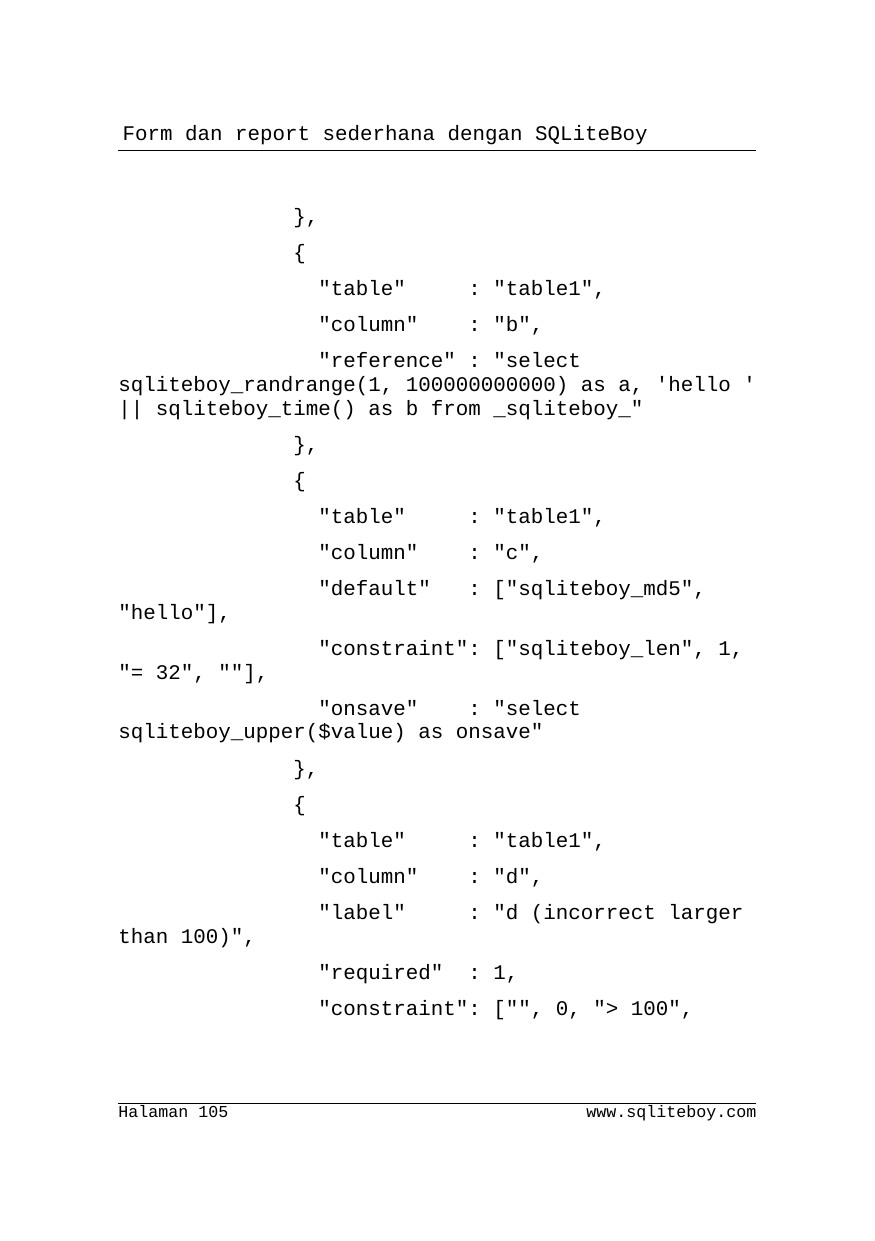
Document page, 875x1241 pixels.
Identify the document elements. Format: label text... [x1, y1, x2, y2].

text "constraint": ["", 0, "> 100", [118, 998, 756, 1022]
text { [118, 794, 756, 817]
text }, [118, 434, 756, 457]
text }, [118, 206, 756, 229]
text "column" : "c", [118, 542, 756, 566]
text { [118, 242, 756, 265]
text "reference" : "select sqliteboy_randrange(1, 100000000000) as a, 'hello ' || sqliteboy_time() as b from _sqliteboy_" [118, 350, 756, 421]
text "column" : "b", [118, 314, 756, 338]
text "column" : "d", [118, 866, 756, 890]
text "default" : ["sqliteboy_md5", "hello"], [118, 578, 756, 626]
text "constraint": ["sqliteboy_len", 1, "= 32", ""], [118, 638, 756, 685]
text "table" : "table1", [118, 830, 756, 853]
text }, [118, 758, 756, 781]
text "table" : "table1", [118, 506, 756, 529]
text { [118, 470, 756, 493]
text "label" : "d (incorrect larger than 100)", [118, 902, 756, 949]
text "onsave" : "select sqliteboy_upper($value) as onsave" [118, 698, 756, 745]
text "table" : "table1", [118, 278, 756, 302]
text "required" : 1, [118, 962, 756, 986]
